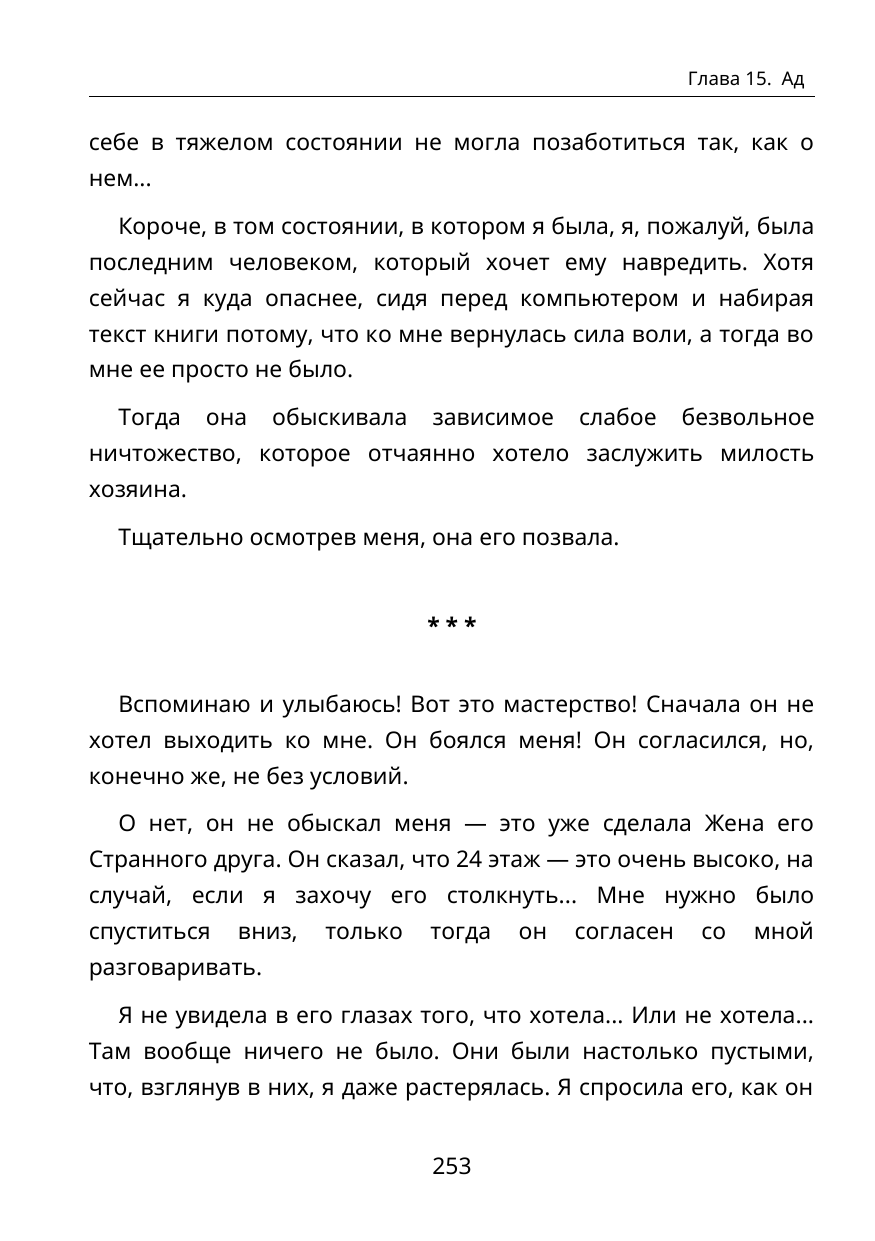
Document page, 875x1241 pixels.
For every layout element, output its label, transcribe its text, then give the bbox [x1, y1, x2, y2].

text Тогда она обыскивала зависимое слабое безвольное ничтожество, которое отчаянно хотело заслужить милость хозяина. [88, 401, 815, 504]
text себе в тяжелом состоянии не могла позаботиться так, как о нем... [88, 126, 815, 193]
subtitle * * * [88, 610, 815, 641]
text Тщательно осмотрев меня, она его позвала. [88, 521, 815, 552]
text Я не увидела в его глазах того, что хотела... Или не хотела... Там вообще ничего не было. Они были настолько пустыми, что, взглянув в них, я даже растерялась. Я спросила его, как он [88, 999, 815, 1102]
text Короче, в том состоянии, в котором я была, я, пожалуй, была последним человеком, который хочет ему навредить. Хотя сейчас я куда опаснее, сидя перед компьютером и набирая текст книги потому, что ко мне вернулась сила воли, а тогда во мне ее просто не было. [88, 210, 815, 385]
text О нет, он не обыскал меня — это уже сделала Жена его Странного друга. Он сказал, что 24 этаж — это очень высоко, на случай, если я захочу его столкнуть... Мне нужно было спуститься вниз, только тогда он согласен со мной разговаривать. [88, 807, 815, 982]
text Вспоминаю и улыбаюсь! Вот это мастерство! Сначала он не хотел выходить ко мне. Он боялся меня! Он согласился, но, конечно же, не без условий. [88, 688, 815, 791]
